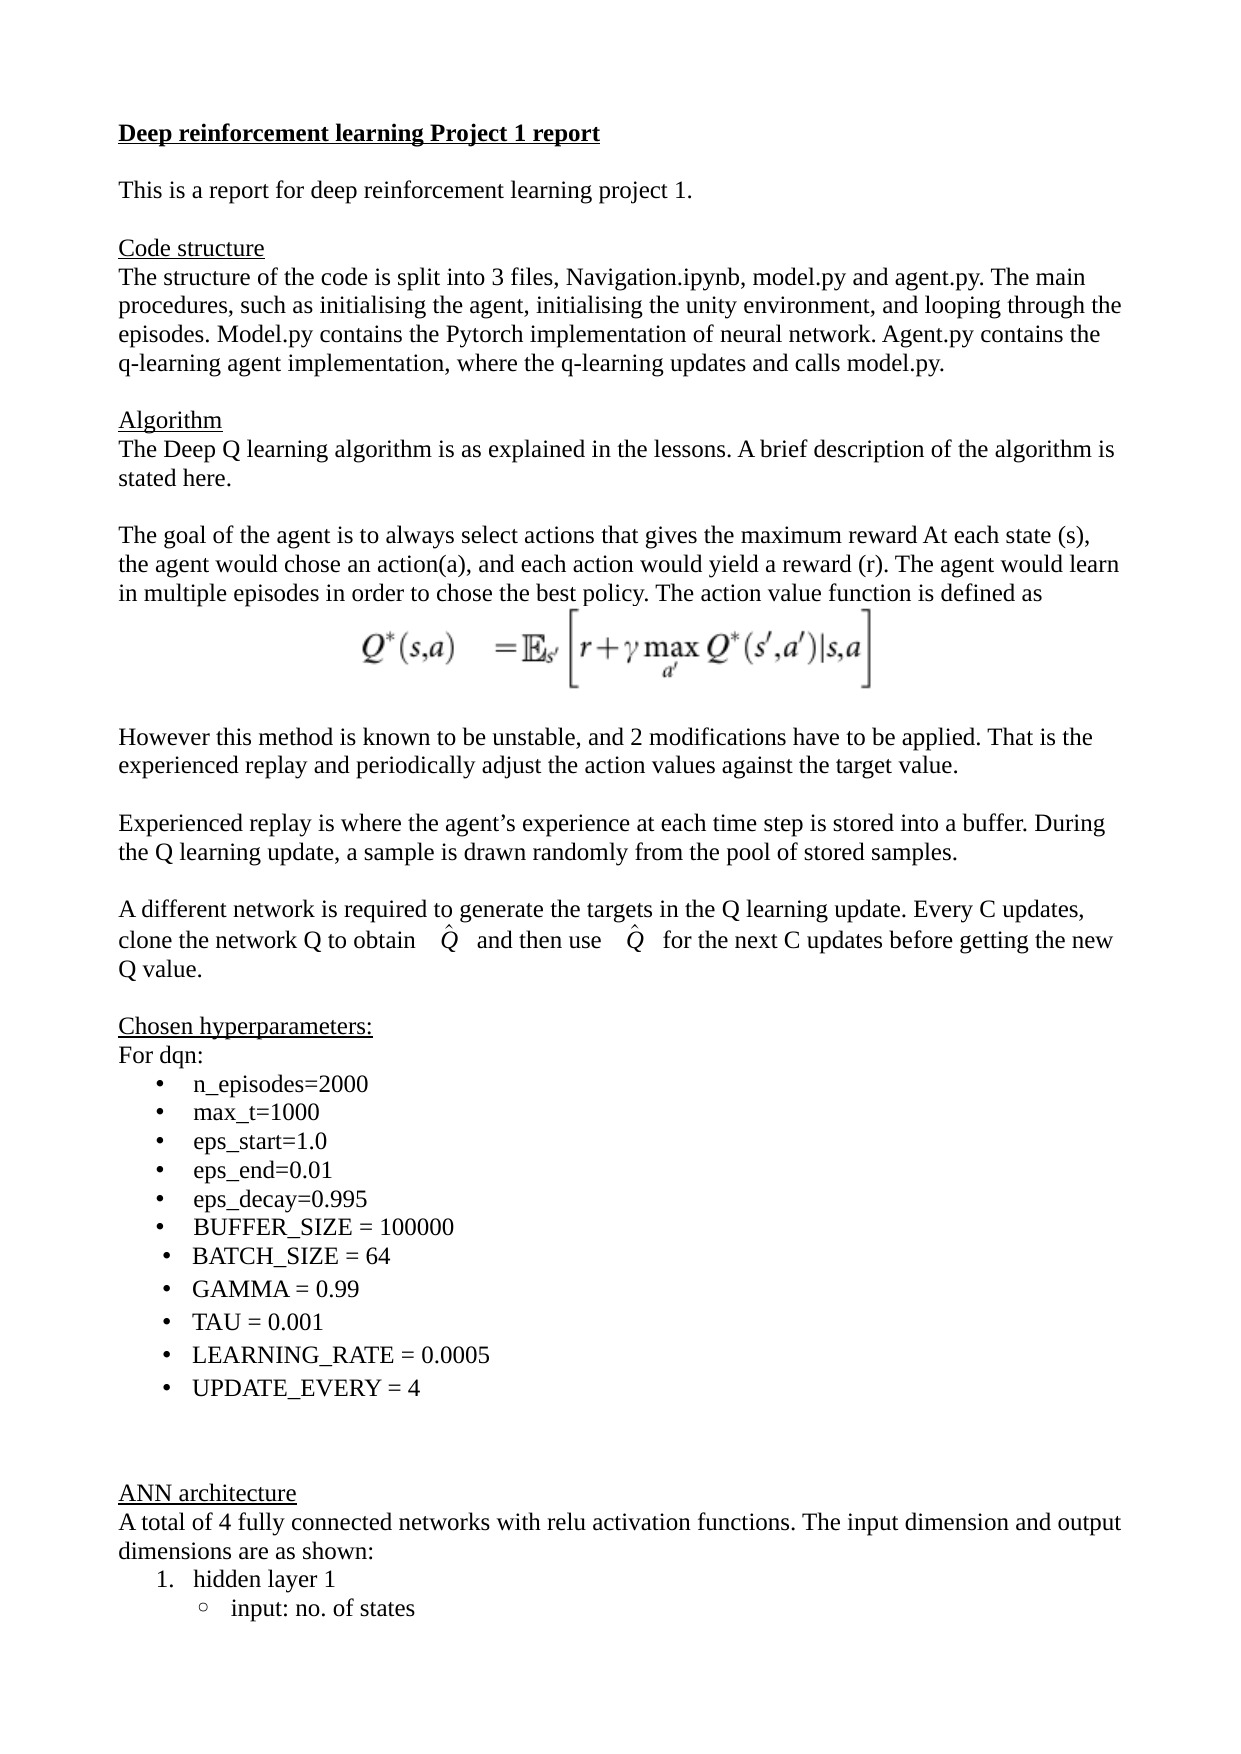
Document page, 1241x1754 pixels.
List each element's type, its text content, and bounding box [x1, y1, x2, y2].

text However this method is known to be unstable, and 2 modifications have to be applied. That is the experienced replay and periodically adjust the action values against the target value. [118, 722, 1122, 779]
text A total of 4 fully connected networks with relu activation functions. The input dimension and output dimensions are as shown: [118, 1507, 1122, 1564]
text Deep reinforcement learning Project 1 report [118, 118, 1122, 147]
list TAU = 0.001 [162, 1307, 1122, 1336]
text Chosen hyperparameters: [118, 1011, 1122, 1040]
list UPDATE_EVERY = 4 [162, 1373, 1122, 1402]
list eps_end=0.01 [156, 1155, 1122, 1184]
list BUFFER_SIZE = 100000 [156, 1212, 1122, 1241]
list eps_decay=0.995 [156, 1184, 1122, 1212]
picture [352, 606, 888, 690]
list n_episodes=2000 [156, 1069, 1122, 1097]
text Experienced replay is where the agent’s experience at each time step is stored into a buffer. During the Q learning update, a sample is drawn randomly from the pool of stored samples. [118, 808, 1122, 866]
list GAMMA = 0.99 [162, 1274, 1122, 1303]
text This is a report for deep reinforcement learning project 1. [118, 176, 1122, 204]
text The structure of the code is split into 3 files, Navigation.ipynb, model.py and agent.py. The main procedures, such as initialising the agent, initialising the unity environment, and looping through the episodes. Model.py contains the Pytorch implementation of neural network. Agent.py contains the q-learning agent implementation, where the q-learning updates and calls model.py. [118, 262, 1122, 377]
text The Deep Q learning algorithm is as explained in the lessons. A brief description of the algorithm is stated here. [118, 434, 1122, 492]
list hidden layer 1 [156, 1564, 1122, 1593]
text The goal of the agent is to always select actions that gives the maximum reward At each state (s), the agent would chose an action(a), and each action would yield a reward (r). The agent would learn in multiple episodes in order to chose the best policy. The action value function is defined as [118, 521, 1122, 607]
list LEARNING_RATE = 0.0005 [162, 1340, 1122, 1369]
list max_t=1000 [156, 1097, 1122, 1126]
list eps_start=1.0 [156, 1126, 1122, 1155]
text Algorithm [118, 406, 1122, 434]
text ANN architecture [118, 1478, 1122, 1507]
text A different network is required to generate the targets in the Q learning update. Every C updates, clone the network Q to obtain and then use for the next C updates before getting the new Q value. [118, 894, 1122, 982]
list BATCH_SIZE = 64 [162, 1241, 1122, 1270]
text For dqn: [118, 1040, 1122, 1069]
text Code structure [118, 233, 1122, 262]
list input: no. of states [193, 1593, 1122, 1622]
